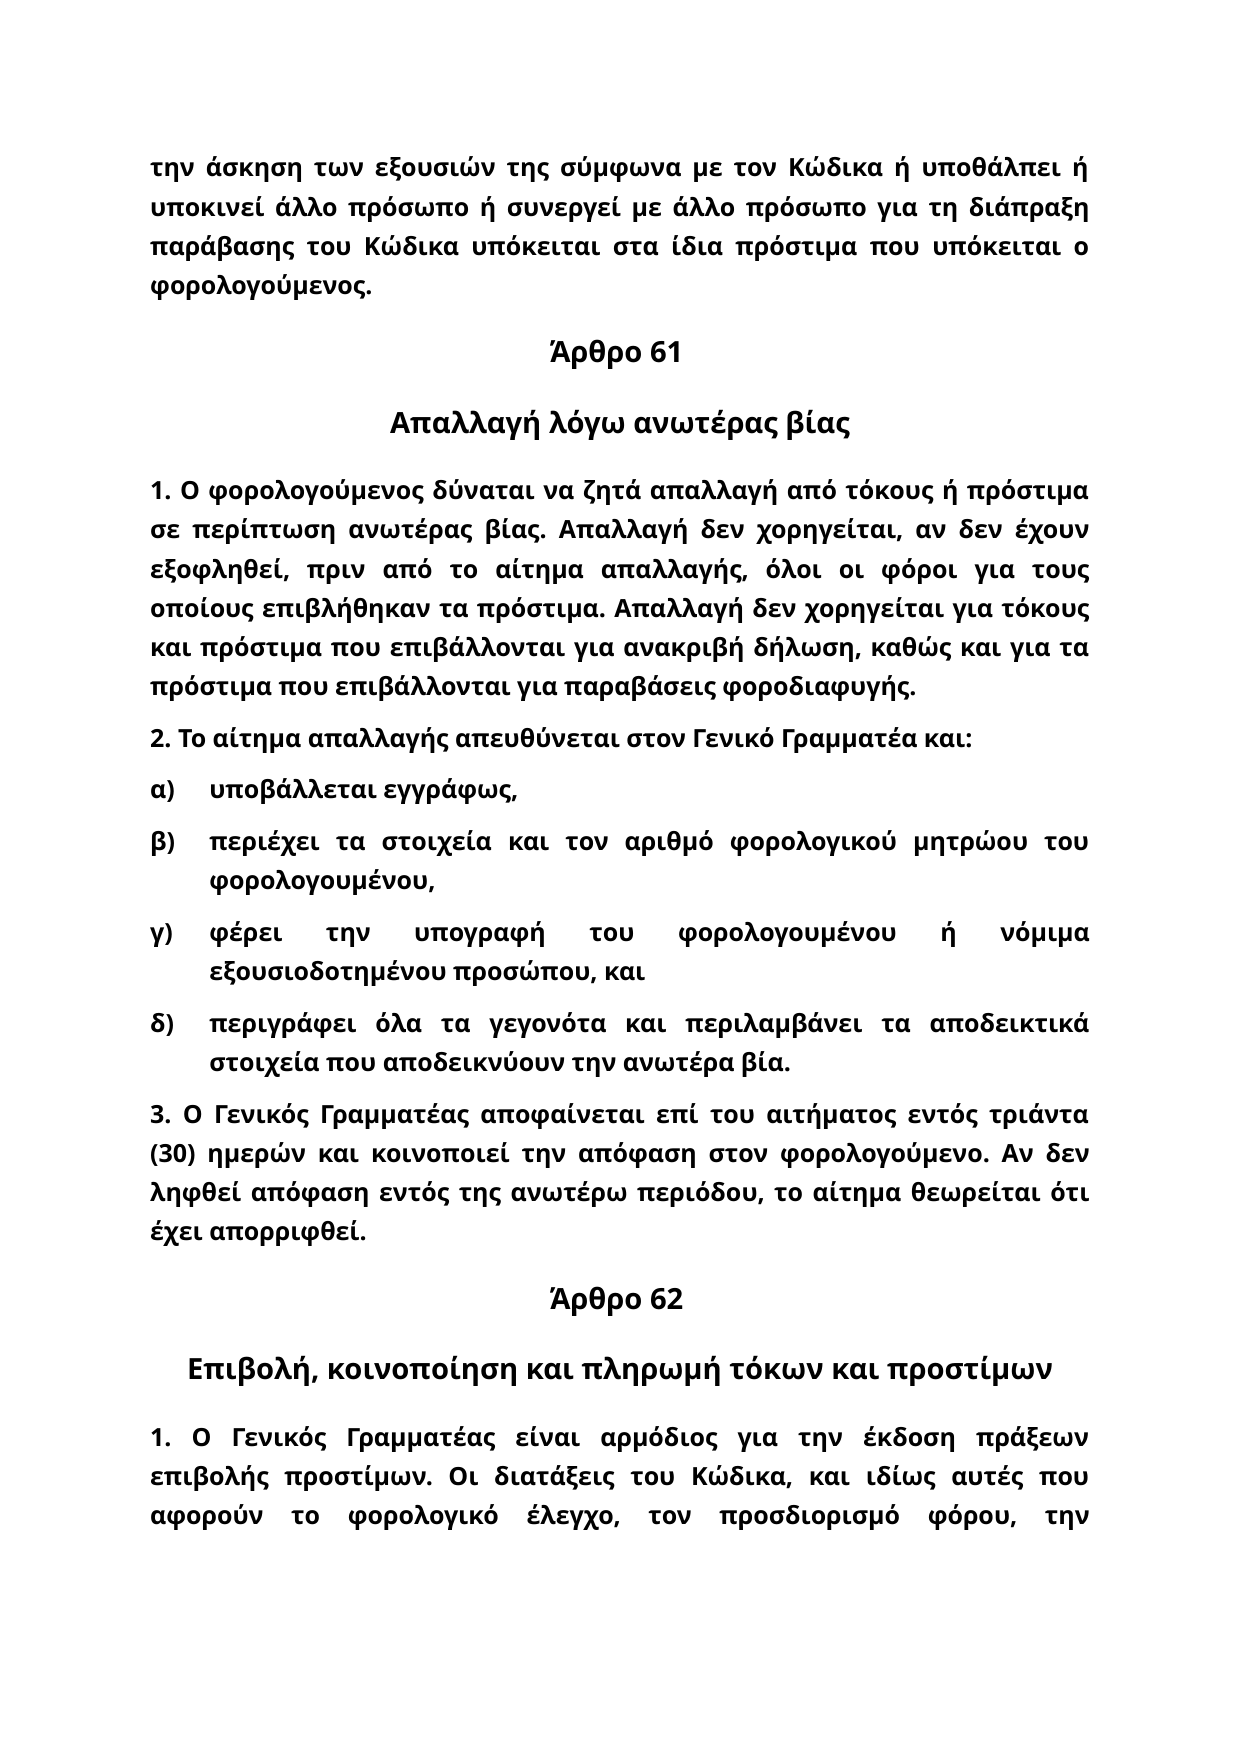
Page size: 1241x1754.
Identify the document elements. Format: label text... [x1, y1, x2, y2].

subtitle Άρθρο 62 [150, 1278, 1090, 1318]
text 2. Το αίτημα απαλλαγής απευθύνεται στον Γενικό Γραμματέα και: [150, 720, 1090, 754]
list γ) φέρει την υπογραφή του φορολογουμένου ή νόμιμα εξουσιοδοτημένου προσώπου, και [150, 914, 1090, 988]
text 3. Ο Γενικός Γραμματέας αποφαίνεται επί του αιτήματος εντός τριάντα (30) ημερών και κοινοποιεί την απόφαση στον φορολογούμενο. Αν δεν ληφθεί απόφαση εντός της ανωτέρω περιόδου, το αίτημα θεωρείται ότι έχει απορριφθεί. [150, 1096, 1090, 1248]
subtitle Απαλλαγή λόγω ανωτέρας βίας [150, 402, 1090, 442]
text την άσκηση των εξουσιών της σύμφωνα με τον Κώδικα ή υποθάλπει ή υποκινεί άλλο πρόσωπο ή συνεργεί με άλλο πρόσωπο για τη διάπραξη παράβασης του Κώδικα υπόκειται στα ίδια πρόστιμα που υπόκειται ο φορολογούμενος. [150, 150, 1090, 302]
text 1. Ο Γενικός Γραμματέας είναι αρμόδιος για την έκδοση πράξεων επιβολής προστίμων. Οι διατάξεις του Κώδικα, και ιδίως αυτές που αφορούν το φορολογικό έλεγχο, τον προσδιορισμό φόρου, την [150, 1419, 1090, 1532]
list β) περιέχει τα στοιχεία και τον αριθμό φορολογικού μητρώου του φορολογουμένου, [150, 824, 1090, 897]
subtitle Άρθρο 61 [150, 332, 1090, 371]
subtitle Επιβολή, κοινοποίηση και πληρωμή τόκων και προστίμων [150, 1348, 1090, 1388]
text 1. Ο φορολογούμενος δύναται να ζητά απαλλαγή από τόκους ή πρόστιμα σε περίπτωση ανωτέρας βίας. Απαλλαγή δεν χορηγείται, αν δεν έχουν εξοφληθεί, πριν από το αίτημα απαλλαγής, όλοι οι φόροι για τους οποίους επιβλήθηκαν τα πρόστιμα. Απαλλαγή δεν χορηγείται για τόκους και πρόστιμα που επιβάλλονται για ανακριβή δήλωση, καθώς και για τα πρόστιμα που επιβάλλονται για παραβάσεις φοροδιαφυγής. [150, 473, 1090, 703]
list α) υποβάλλεται εγγράφως, [150, 772, 1090, 806]
list δ) περιγράφει όλα τα γεγονότα και περιλαμβάνει τα αποδεικτικά στοιχεία που αποδεικνύουν την ανωτέρα βία. [150, 1005, 1090, 1079]
